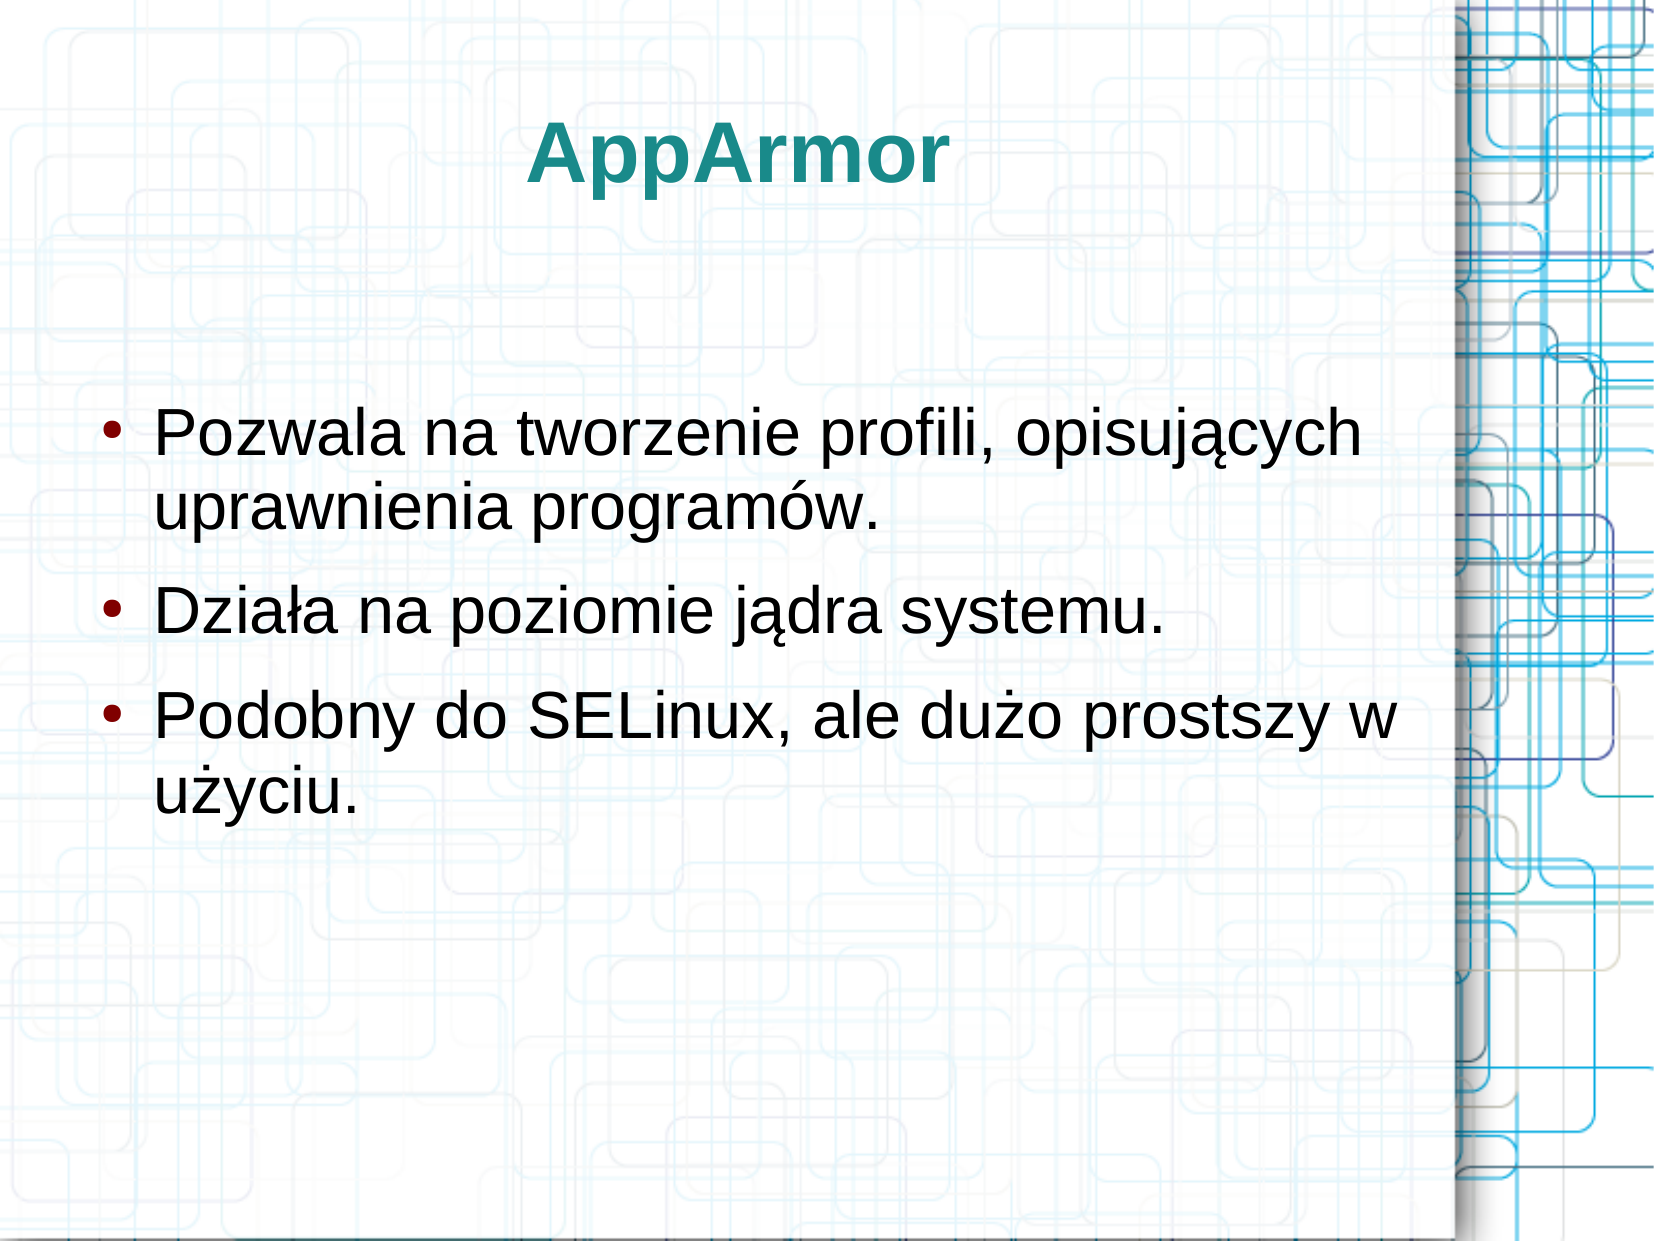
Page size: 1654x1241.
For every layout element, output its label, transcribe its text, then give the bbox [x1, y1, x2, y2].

title AppArmor [59, 49, 1418, 257]
picture [0, 0, 1654, 1241]
list Pozwala na tworzenie profili, opisujących uprawnienia programów. Działa na poziomie jądra systemu. Podobny do SELinux, ale dużo prostszy w użyciu. [82, 290, 1418, 1010]
